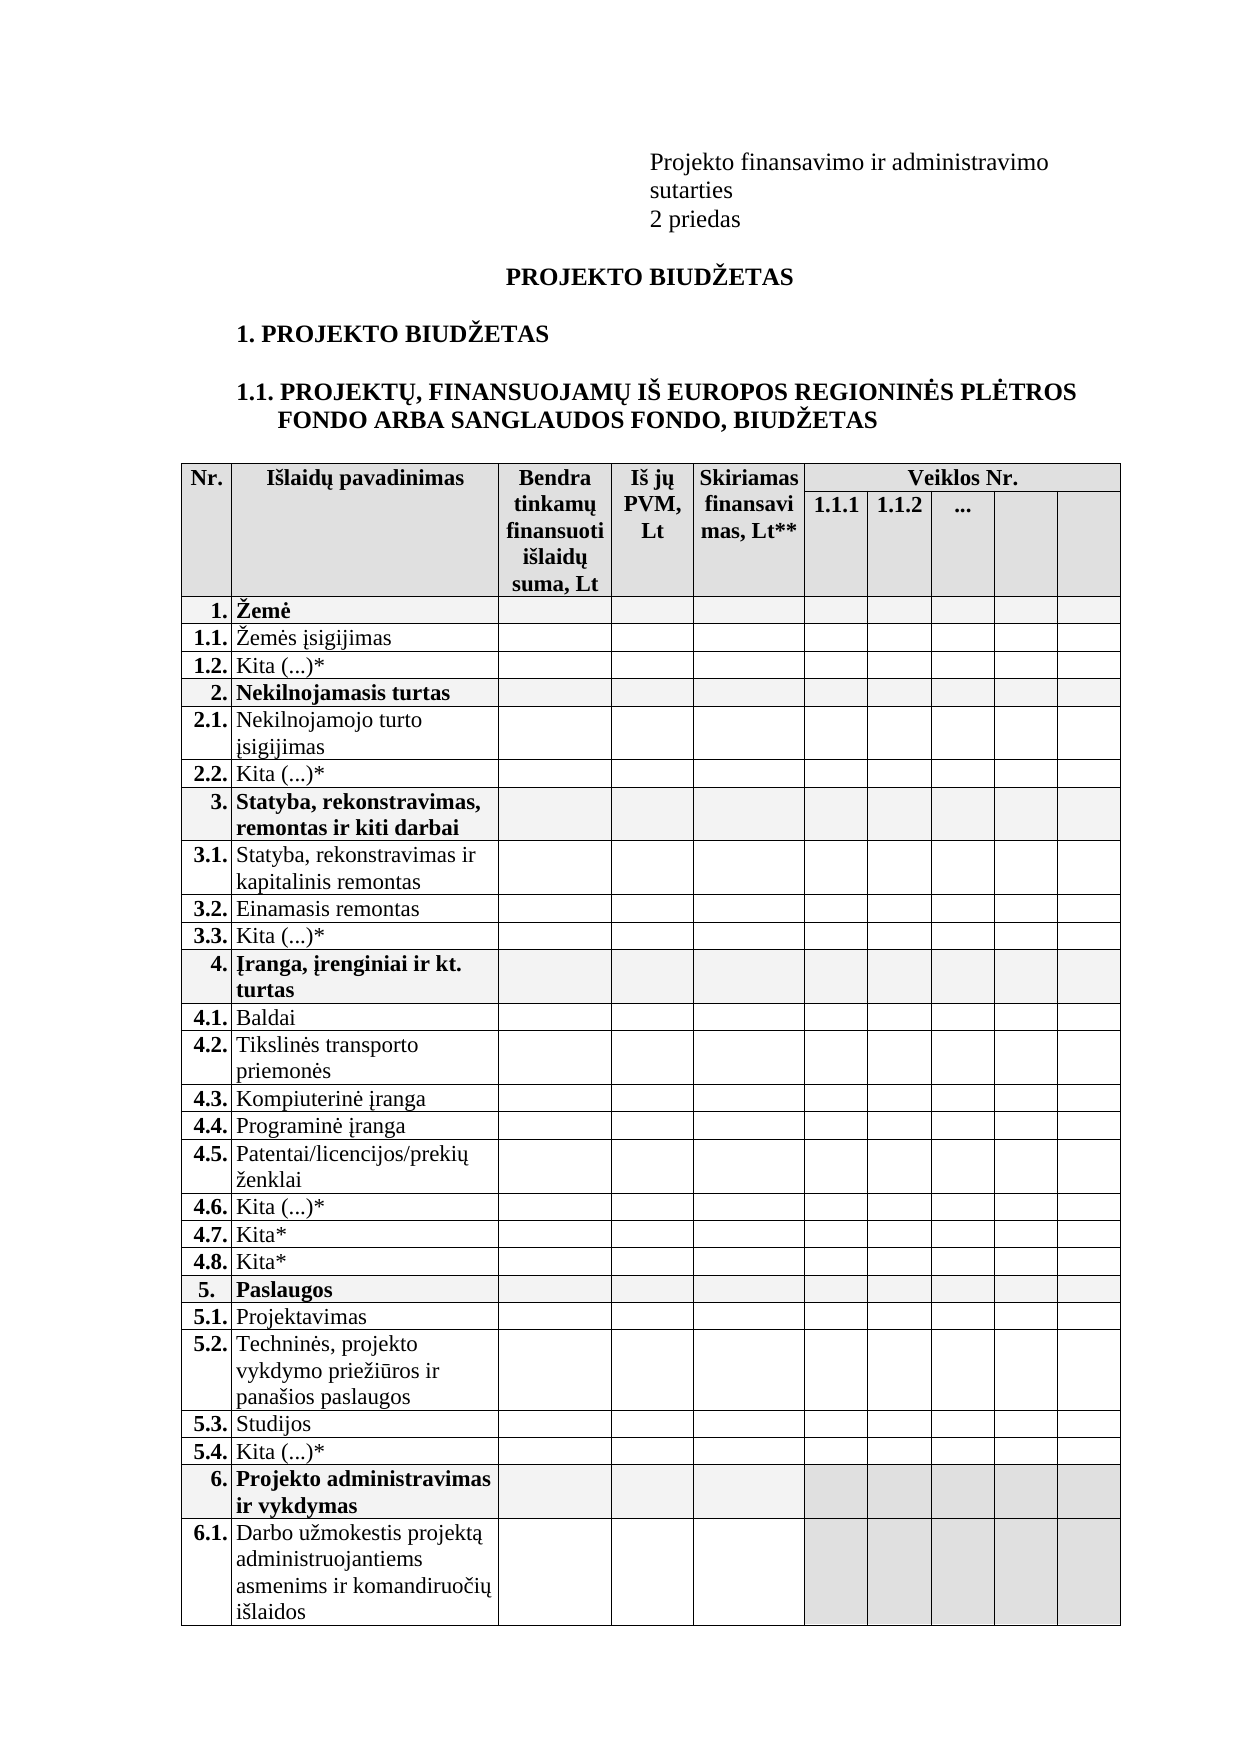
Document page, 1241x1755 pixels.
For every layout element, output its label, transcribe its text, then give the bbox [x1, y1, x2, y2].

table_cell [694, 652, 804, 678]
table_cell [932, 1465, 994, 1518]
table_cell [932, 1276, 994, 1302]
table_cell [612, 597, 693, 623]
text PROJEKTO BIUDŽETAS [177, 262, 1122, 291]
table_cell [1058, 1276, 1120, 1302]
table_cell [868, 760, 931, 787]
table_cell [694, 1303, 804, 1329]
table_cell [499, 1004, 611, 1030]
table_cell Kita* [232, 1221, 498, 1247]
table_cell [612, 679, 693, 706]
table_cell [932, 788, 994, 840]
table_cell [1058, 841, 1120, 894]
table_cell [868, 1221, 931, 1247]
table_cell [805, 624, 867, 651]
table_cell [868, 1411, 931, 1437]
table_cell 4.1. [182, 1004, 231, 1030]
table_cell 4.4. [182, 1112, 231, 1139]
table_cell [868, 788, 931, 840]
table_cell [805, 760, 867, 787]
table_cell [868, 597, 931, 623]
table_cell [932, 760, 994, 787]
table_cell [612, 788, 693, 840]
table_cell [868, 950, 931, 1003]
table_cell [995, 788, 1057, 840]
table_cell [932, 1411, 994, 1437]
table_cell [995, 1465, 1057, 1518]
table_cell [612, 895, 693, 922]
table_cell 4.7. [182, 1221, 231, 1247]
table_cell [499, 597, 611, 623]
table_cell [995, 841, 1057, 894]
table_cell [694, 624, 804, 651]
table_cell [868, 1140, 931, 1192]
table_cell [868, 652, 931, 678]
table_cell [499, 1276, 611, 1302]
table_cell [1058, 1221, 1120, 1247]
table_cell Kompiuterinė įranga [232, 1085, 498, 1111]
table_cell 4. [182, 950, 231, 1003]
table_cell [932, 950, 994, 1003]
table_cell [1058, 1140, 1120, 1192]
table_cell [499, 1303, 611, 1329]
table_cell [932, 1330, 994, 1409]
table_cell [499, 1248, 611, 1274]
table_cell [995, 652, 1057, 678]
table_cell Statyba, rekonstravimas, remontas ir kiti darbai [232, 788, 498, 840]
table_cell [995, 492, 1057, 596]
table_cell [499, 788, 611, 840]
table_cell [868, 1303, 931, 1329]
table_cell Kita (...)* [232, 1194, 498, 1220]
table_cell Kita (...)* [232, 652, 498, 678]
table_cell [612, 1085, 693, 1111]
table_cell [1058, 707, 1120, 759]
table_cell [805, 597, 867, 623]
table_cell [932, 841, 994, 894]
table_cell Nekilnojamasis turtas [232, 679, 498, 706]
table_cell [499, 1465, 611, 1518]
table_cell [805, 1519, 867, 1624]
table_cell Kita (...)* [232, 923, 498, 949]
table_cell [805, 1194, 867, 1220]
table_cell Tikslinės transporto priemonės [232, 1031, 498, 1084]
table_cell [932, 1112, 994, 1139]
table_cell [694, 788, 804, 840]
table_cell Statyba, rekonstravimas ir kapitalinis remontas [232, 841, 498, 894]
table_cell [1058, 1303, 1120, 1329]
table_cell [995, 1031, 1057, 1084]
table_cell [995, 679, 1057, 706]
table_cell [612, 1221, 693, 1247]
table_cell [612, 1248, 693, 1274]
table_header Veiklos Nr. [805, 464, 1120, 491]
table_cell [805, 652, 867, 678]
table_cell [1058, 679, 1120, 706]
table_cell [612, 1438, 693, 1464]
table_cell [499, 1140, 611, 1192]
table_cell [1058, 1031, 1120, 1084]
table_cell [499, 950, 611, 1003]
table_cell [805, 1004, 867, 1030]
table_cell [805, 1438, 867, 1464]
table_cell [1058, 624, 1120, 651]
table_cell [499, 1194, 611, 1220]
table_cell [612, 1031, 693, 1084]
table_cell Žemė [232, 597, 498, 623]
table_cell [805, 1031, 867, 1084]
table_cell [932, 1303, 994, 1329]
table_cell 6.1. [182, 1519, 231, 1624]
table_header Nr. [182, 464, 231, 596]
table_cell [694, 707, 804, 759]
table_cell [805, 1330, 867, 1409]
table_header Išlaidų pavadinimas [232, 464, 498, 596]
table_header Bendra tinkamų finansuoti išlaidų suma, Lt [499, 464, 611, 596]
table_cell [932, 624, 994, 651]
table_cell [499, 1519, 611, 1624]
table_cell [499, 1411, 611, 1437]
text Projekto finansavimo ir administravimo sutarties [649, 147, 1122, 204]
table_cell [995, 1411, 1057, 1437]
table_cell [805, 1112, 867, 1139]
table_cell [868, 1248, 931, 1274]
table_cell [805, 923, 867, 949]
table_cell [932, 1031, 994, 1084]
table_cell [868, 679, 931, 706]
table_cell [932, 1438, 994, 1464]
table_cell [932, 679, 994, 706]
table_cell [612, 1330, 693, 1409]
table_cell [868, 624, 931, 651]
table_cell [612, 760, 693, 787]
table_cell [932, 1221, 994, 1247]
table_cell [694, 1465, 804, 1518]
table_cell [868, 1330, 931, 1409]
table_cell 2. [182, 679, 231, 706]
table_header Skiriamas finansavimas, Lt** [694, 464, 804, 596]
table_cell ... [932, 492, 994, 596]
table_cell [932, 1194, 994, 1220]
table_cell [995, 1194, 1057, 1220]
table_cell 4.8. [182, 1248, 231, 1274]
table_cell [995, 1303, 1057, 1329]
table_cell [995, 1248, 1057, 1274]
table_cell [1058, 1112, 1120, 1139]
table_cell 1.1. [182, 624, 231, 651]
table_cell [694, 1221, 804, 1247]
table_cell [868, 1031, 931, 1084]
table_cell [1058, 895, 1120, 922]
table_cell [1058, 1438, 1120, 1464]
table_cell 1.1.2 [868, 492, 931, 596]
table_cell [805, 1085, 867, 1111]
table_cell [499, 1031, 611, 1084]
table_cell Programinė įranga [232, 1112, 498, 1139]
table_cell [694, 950, 804, 1003]
table_cell [499, 1085, 611, 1111]
table_cell [805, 841, 867, 894]
table_cell [499, 652, 611, 678]
table_cell [499, 679, 611, 706]
table_cell [995, 1330, 1057, 1409]
table_cell [499, 1112, 611, 1139]
table_cell [694, 1004, 804, 1030]
table_cell Nekilnojamojo turto įsigijimas [232, 707, 498, 759]
table_cell [805, 1221, 867, 1247]
table_cell [694, 1085, 804, 1111]
table_cell [612, 707, 693, 759]
table_cell 1.1.1 [805, 492, 867, 596]
table_cell 4.3. [182, 1085, 231, 1111]
table_cell 4.6. [182, 1194, 231, 1220]
table_cell [612, 1519, 693, 1624]
table_cell [868, 1112, 931, 1139]
table_cell [932, 707, 994, 759]
table_cell [868, 895, 931, 922]
table_cell 5.1. [182, 1303, 231, 1329]
table_cell 5.2. [182, 1330, 231, 1409]
table_cell [995, 923, 1057, 949]
table_cell [694, 1140, 804, 1192]
table_cell [868, 1276, 931, 1302]
table_cell [499, 707, 611, 759]
table_cell [612, 1194, 693, 1220]
table_cell [805, 1465, 867, 1518]
table_cell [694, 923, 804, 949]
table_cell [694, 1194, 804, 1220]
table_cell [932, 1140, 994, 1192]
table_header Iš jų PVM, Lt [612, 464, 693, 596]
table_cell [694, 895, 804, 922]
table_cell 6. [182, 1465, 231, 1518]
table_cell [694, 1438, 804, 1464]
table_cell [995, 950, 1057, 1003]
table_cell [932, 923, 994, 949]
text 1.1. PROJEKTŲ, FINANSUOJAMŲ IŠ EUROPOS REGIONINĖS PLĖTROS FONDO ARBA SANGLAUDOS FONDO, BIUDŽETAS [236, 377, 1122, 434]
table_cell [694, 1031, 804, 1084]
table_cell [1058, 950, 1120, 1003]
table_cell [499, 923, 611, 949]
table_cell Įranga, įrenginiai ir kt. turtas [232, 950, 498, 1003]
text 1. PROJEKTO BIUDŽETAS [177, 319, 1122, 348]
text 2 priedas [649, 204, 1122, 233]
table_cell Darbo užmokestis projektą administruojantiems asmenims ir komandiruočių išlaidos [232, 1519, 498, 1624]
table_cell [694, 1112, 804, 1139]
table_cell 3.1. [182, 841, 231, 894]
table_cell [612, 624, 693, 651]
table_cell Projekto administravimas ir vykdymas [232, 1465, 498, 1518]
table_cell [995, 1140, 1057, 1192]
table_cell [499, 760, 611, 787]
table_cell 3.2. [182, 895, 231, 922]
table_cell [1058, 1330, 1120, 1409]
table_cell [499, 624, 611, 651]
table_cell 4.2. [182, 1031, 231, 1084]
table_cell [499, 841, 611, 894]
table_cell Kita* [232, 1248, 498, 1274]
table_cell [805, 1248, 867, 1274]
table_cell [868, 923, 931, 949]
table_cell [868, 1519, 931, 1624]
table_cell [612, 1112, 693, 1139]
table_cell [694, 841, 804, 894]
table_cell [868, 1465, 931, 1518]
table_cell [612, 1276, 693, 1302]
table_cell [694, 679, 804, 706]
table_cell 2.1. [182, 707, 231, 759]
table_cell [612, 1465, 693, 1518]
table_cell 2.2. [182, 760, 231, 787]
table_cell 5.4. [182, 1438, 231, 1464]
table_cell [805, 1303, 867, 1329]
table_cell Techninės, projekto vykdymo priežiūros ir panašios paslaugos [232, 1330, 498, 1409]
table_cell [995, 624, 1057, 651]
table_cell [995, 1085, 1057, 1111]
table_cell [995, 1438, 1057, 1464]
table_cell [1058, 1085, 1120, 1111]
table_cell [995, 1112, 1057, 1139]
table_cell [694, 597, 804, 623]
table_cell 1.2. [182, 652, 231, 678]
table_cell Kita (...)* [232, 1438, 498, 1464]
table_cell [995, 895, 1057, 922]
table_cell [805, 1140, 867, 1192]
table_cell [612, 923, 693, 949]
table_cell [932, 1004, 994, 1030]
table_cell [805, 950, 867, 1003]
table_cell [932, 1519, 994, 1624]
table_cell [499, 1438, 611, 1464]
table_cell 1. [182, 597, 231, 623]
table_cell [1058, 1411, 1120, 1437]
table_cell [694, 1276, 804, 1302]
table_cell [995, 1276, 1057, 1302]
table_cell [868, 841, 931, 894]
table_cell [499, 1221, 611, 1247]
table_cell [995, 597, 1057, 623]
table_cell [612, 841, 693, 894]
table_cell [995, 1004, 1057, 1030]
table_cell [1058, 652, 1120, 678]
table_cell [694, 1519, 804, 1624]
table_cell [1058, 1465, 1120, 1518]
table_cell Studijos [232, 1411, 498, 1437]
table_cell [1058, 1194, 1120, 1220]
table_cell [932, 652, 994, 678]
table_cell [1058, 1248, 1120, 1274]
table_cell 4.5. [182, 1140, 231, 1192]
table_cell 5. [182, 1276, 231, 1302]
table_cell [612, 1004, 693, 1030]
table_cell [805, 895, 867, 922]
table_cell Paslaugos [232, 1276, 498, 1302]
table_cell [995, 1221, 1057, 1247]
table_cell [612, 950, 693, 1003]
table_cell [694, 1248, 804, 1274]
table_cell [805, 1411, 867, 1437]
table_cell Kita (...)* [232, 760, 498, 787]
table_cell [694, 1411, 804, 1437]
table_cell [995, 707, 1057, 759]
table_cell 3.3. [182, 923, 231, 949]
table_cell [499, 895, 611, 922]
table_cell Einamasis remontas [232, 895, 498, 922]
table_cell Patentai/licencijos/prekių ženklai [232, 1140, 498, 1192]
table_cell [932, 1085, 994, 1111]
table_cell [805, 788, 867, 840]
table_cell [694, 760, 804, 787]
table_cell [868, 1004, 931, 1030]
table_cell [805, 1276, 867, 1302]
table_cell [868, 707, 931, 759]
table_cell [932, 895, 994, 922]
table_cell [1058, 597, 1120, 623]
table_cell Projektavimas [232, 1303, 498, 1329]
table_cell [612, 1303, 693, 1329]
table_cell [499, 1330, 611, 1409]
table_cell [1058, 1519, 1120, 1624]
table_cell [1058, 788, 1120, 840]
table_cell [932, 597, 994, 623]
table_cell [868, 1194, 931, 1220]
table_cell [612, 1411, 693, 1437]
table_cell Baldai [232, 1004, 498, 1030]
table_cell [995, 1519, 1057, 1624]
table_cell [1058, 1004, 1120, 1030]
table_cell [1058, 492, 1120, 596]
table_cell [805, 679, 867, 706]
table_cell 3. [182, 788, 231, 840]
table_cell [612, 652, 693, 678]
table_cell [932, 1248, 994, 1274]
table_cell 5.3. [182, 1411, 231, 1437]
table_cell [1058, 923, 1120, 949]
table_cell [805, 707, 867, 759]
table_cell [995, 760, 1057, 787]
table_cell [694, 1330, 804, 1409]
table_cell [868, 1085, 931, 1111]
table_cell [1058, 760, 1120, 787]
table_cell [612, 1140, 693, 1192]
table_cell Žemės įsigijimas [232, 624, 498, 651]
table_cell [868, 1438, 931, 1464]
